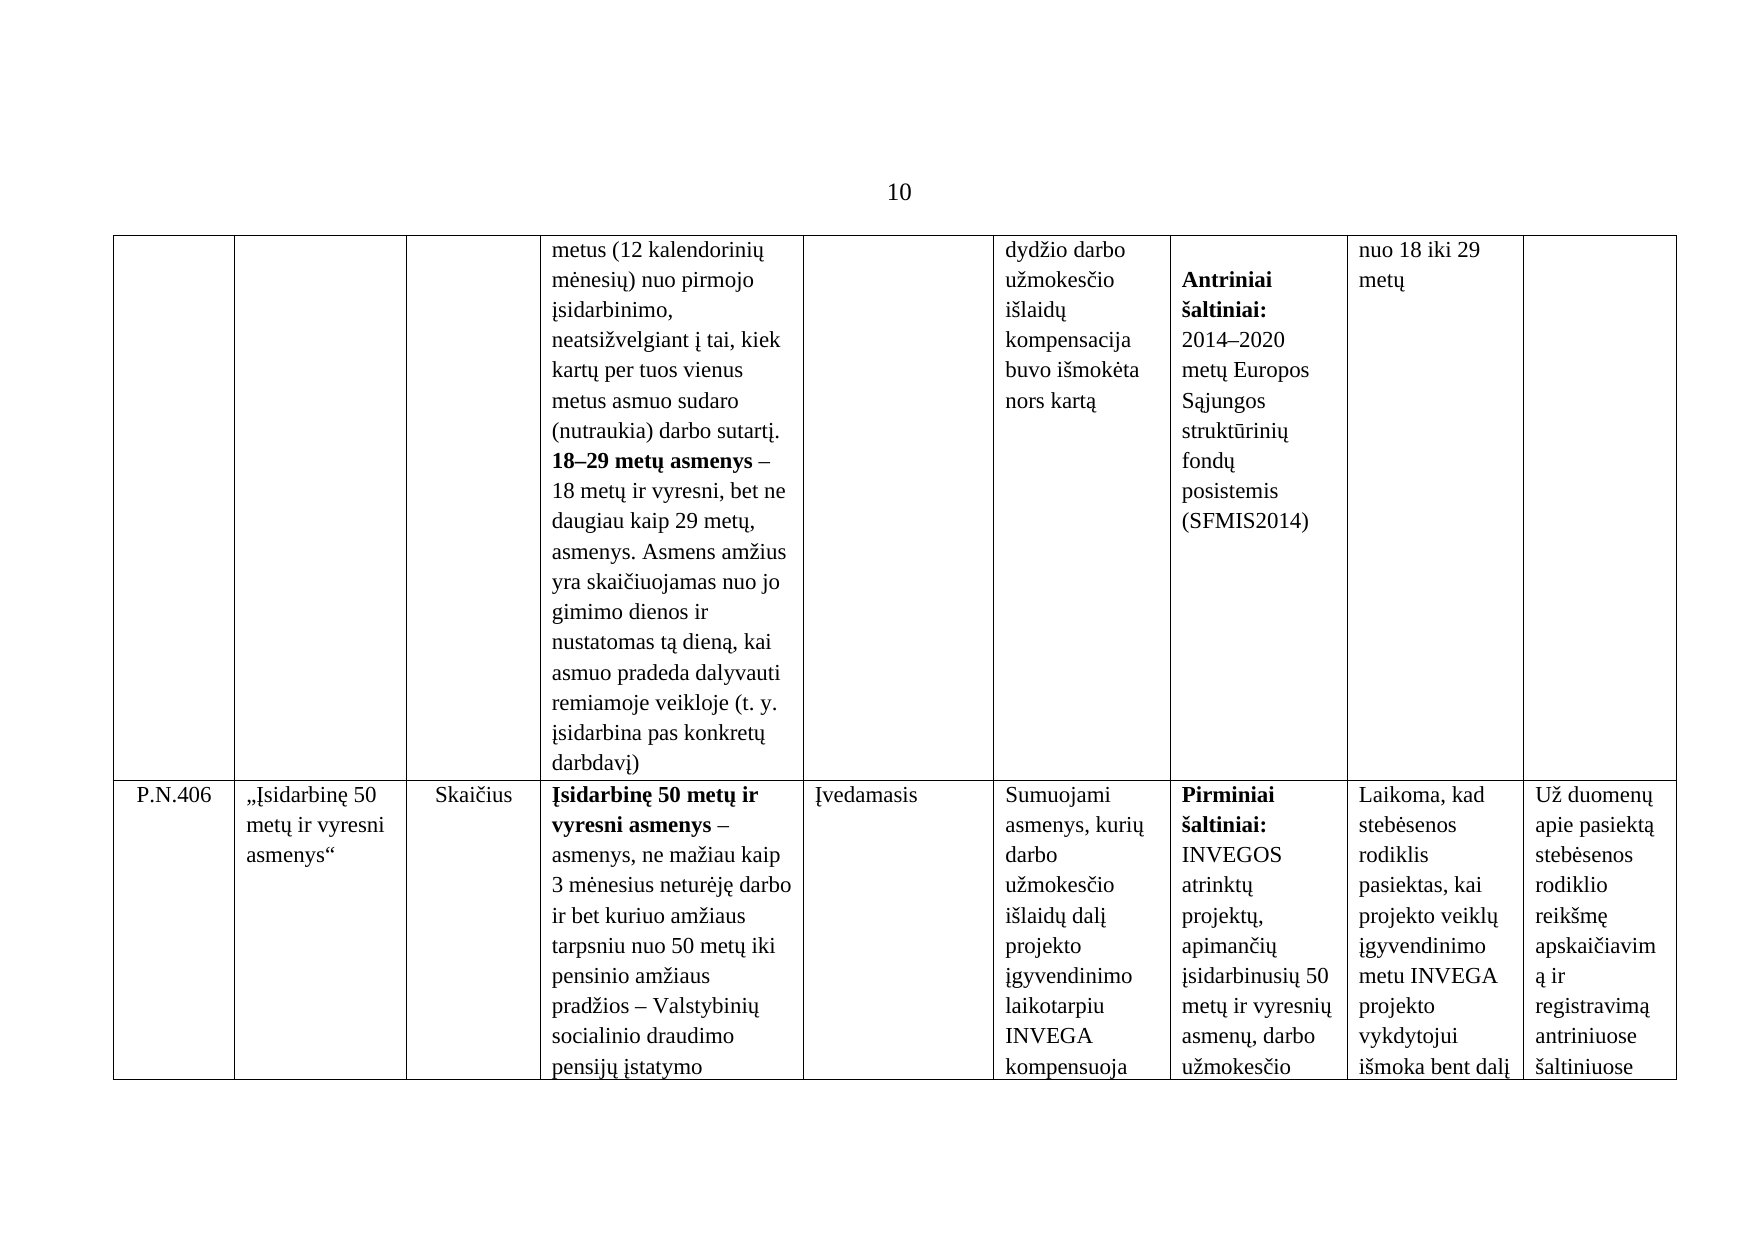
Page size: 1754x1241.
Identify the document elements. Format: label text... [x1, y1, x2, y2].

table_cell Pirminiai šaltiniai: INVEGOS atrinktų projektų, apimančių įsidarbinusių 50 metų ir vyresnių asmenų, darbo užmokesčio [1171, 781, 1347, 1079]
table_cell Antriniai šaltiniai: 2014–2020 metų Europos Sąjungos struktūrinių fondų posistemis (SFMIS2014) [1171, 236, 1347, 780]
table_cell [235, 236, 406, 780]
table_cell P.N.406 [114, 781, 234, 1079]
table_cell [1677, 235, 1689, 780]
table_cell Įvedamasis [804, 781, 993, 1079]
table_cell [114, 236, 234, 780]
table_cell dydžio darbo užmokesčio išlaidų kompensacija buvo išmokėta nors kartą [994, 236, 1170, 780]
table_cell Sumuojami asmenys, kurių darbo užmokesčio išlaidų dalį projekto įgyvendinimo laikotarpiu INVEGA kompensuoja [994, 781, 1170, 1079]
table_cell nuo 18 iki 29 metų [1348, 236, 1523, 780]
table_cell „Įsidarbinę 50 metų ir vyresni asmenys“ [235, 781, 406, 1079]
table_cell [1677, 780, 1689, 1079]
table_cell metus (12 kalendorinių mėnesių) nuo pirmojo įsidarbinimo, neatsižvelgiant į tai, kiek kartų per tuos vienus metus asmuo sudaro (nutraukia) darbo sutartį. 18–29 metų asmenys – 18 metų ir vyresni, bet ne daugiau kaip 29 metų, asmenys. Asmens amžius yra skaičiuojamas nuo jo gimimo dienos ir nustatomas tą dieną, kai asmuo pradeda dalyvauti remiamoje veikloje (t. y. įsidarbina pas konkretų darbdavį) [541, 236, 803, 780]
table_cell [804, 236, 993, 780]
table_cell Skaičius [407, 781, 540, 1079]
table_cell Laikoma, kad stebėsenos rodiklis pasiektas, kai projekto veiklų įgyvendinimo metu INVEGA projekto vykdytojui išmoka bent dalį [1348, 781, 1523, 1079]
table_cell Už duomenų apie pasiektą stebėsenos rodiklio reikšmę apskaičiavimą ir registravimą antriniuose šaltiniuose [1524, 781, 1676, 1079]
table_cell [1524, 236, 1676, 780]
table_cell Įsidarbinę 50 metų ir vyresni asmenys – asmenys, ne mažiau kaip 3 mėnesius neturėję darbo ir bet kuriuo amžiaus tarpsniu nuo 50 metų iki pensinio amžiaus pradžios – Valstybinių socialinio draudimo pensijų įstatymo [541, 781, 803, 1079]
table_cell [407, 236, 540, 780]
